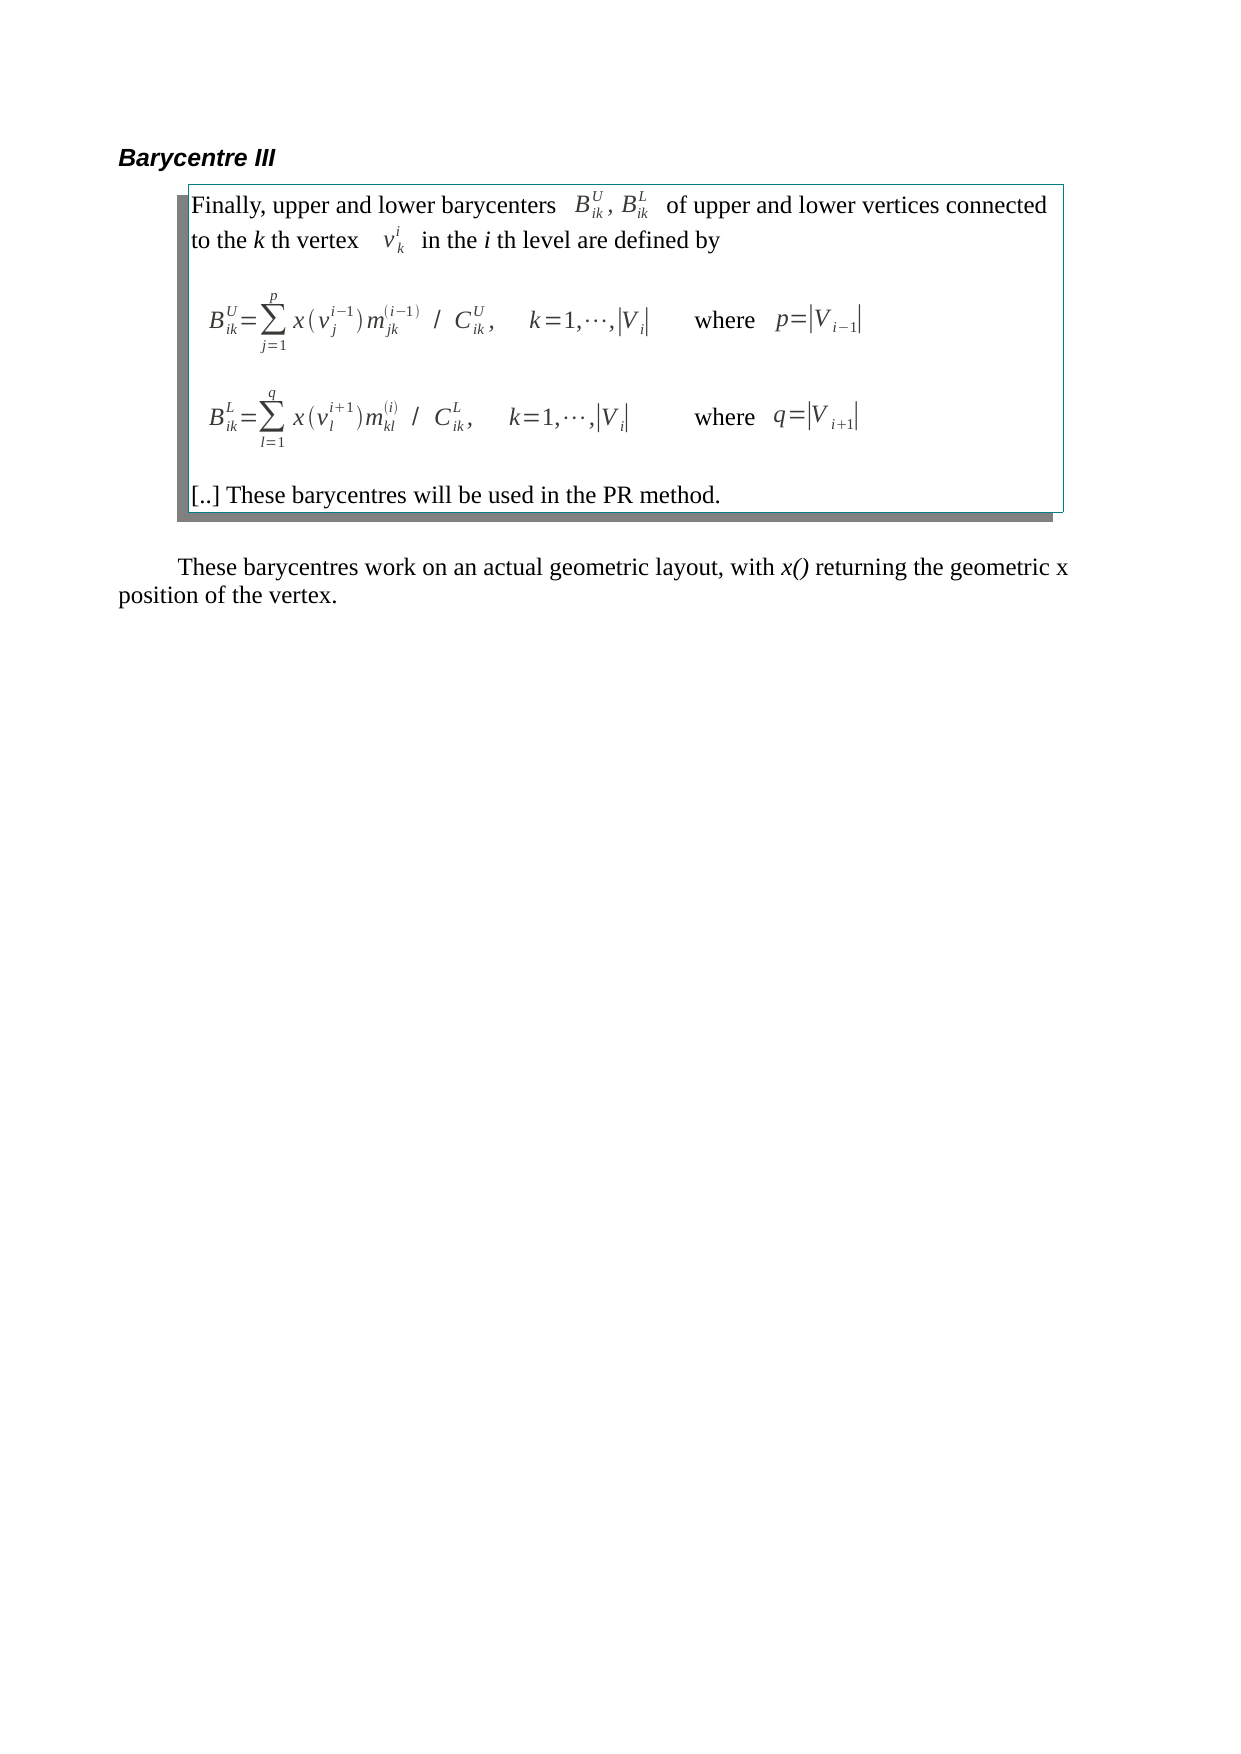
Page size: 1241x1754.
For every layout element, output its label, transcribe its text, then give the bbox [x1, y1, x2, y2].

subtitle Barycentre III [118, 143, 1122, 172]
text [..] These barycentres will be used in the PR method. [189, 477, 1063, 512]
text where [189, 283, 1063, 353]
text Finally, upper and lower barycentersof upper and lower vertices connected to the k th vertex in the i th level are defined by [189, 185, 1063, 257]
text These barycentres work on an actual geometric layout, with x() returning the geometric x position of the vertex. [118, 552, 1122, 609]
text where [189, 380, 1063, 450]
